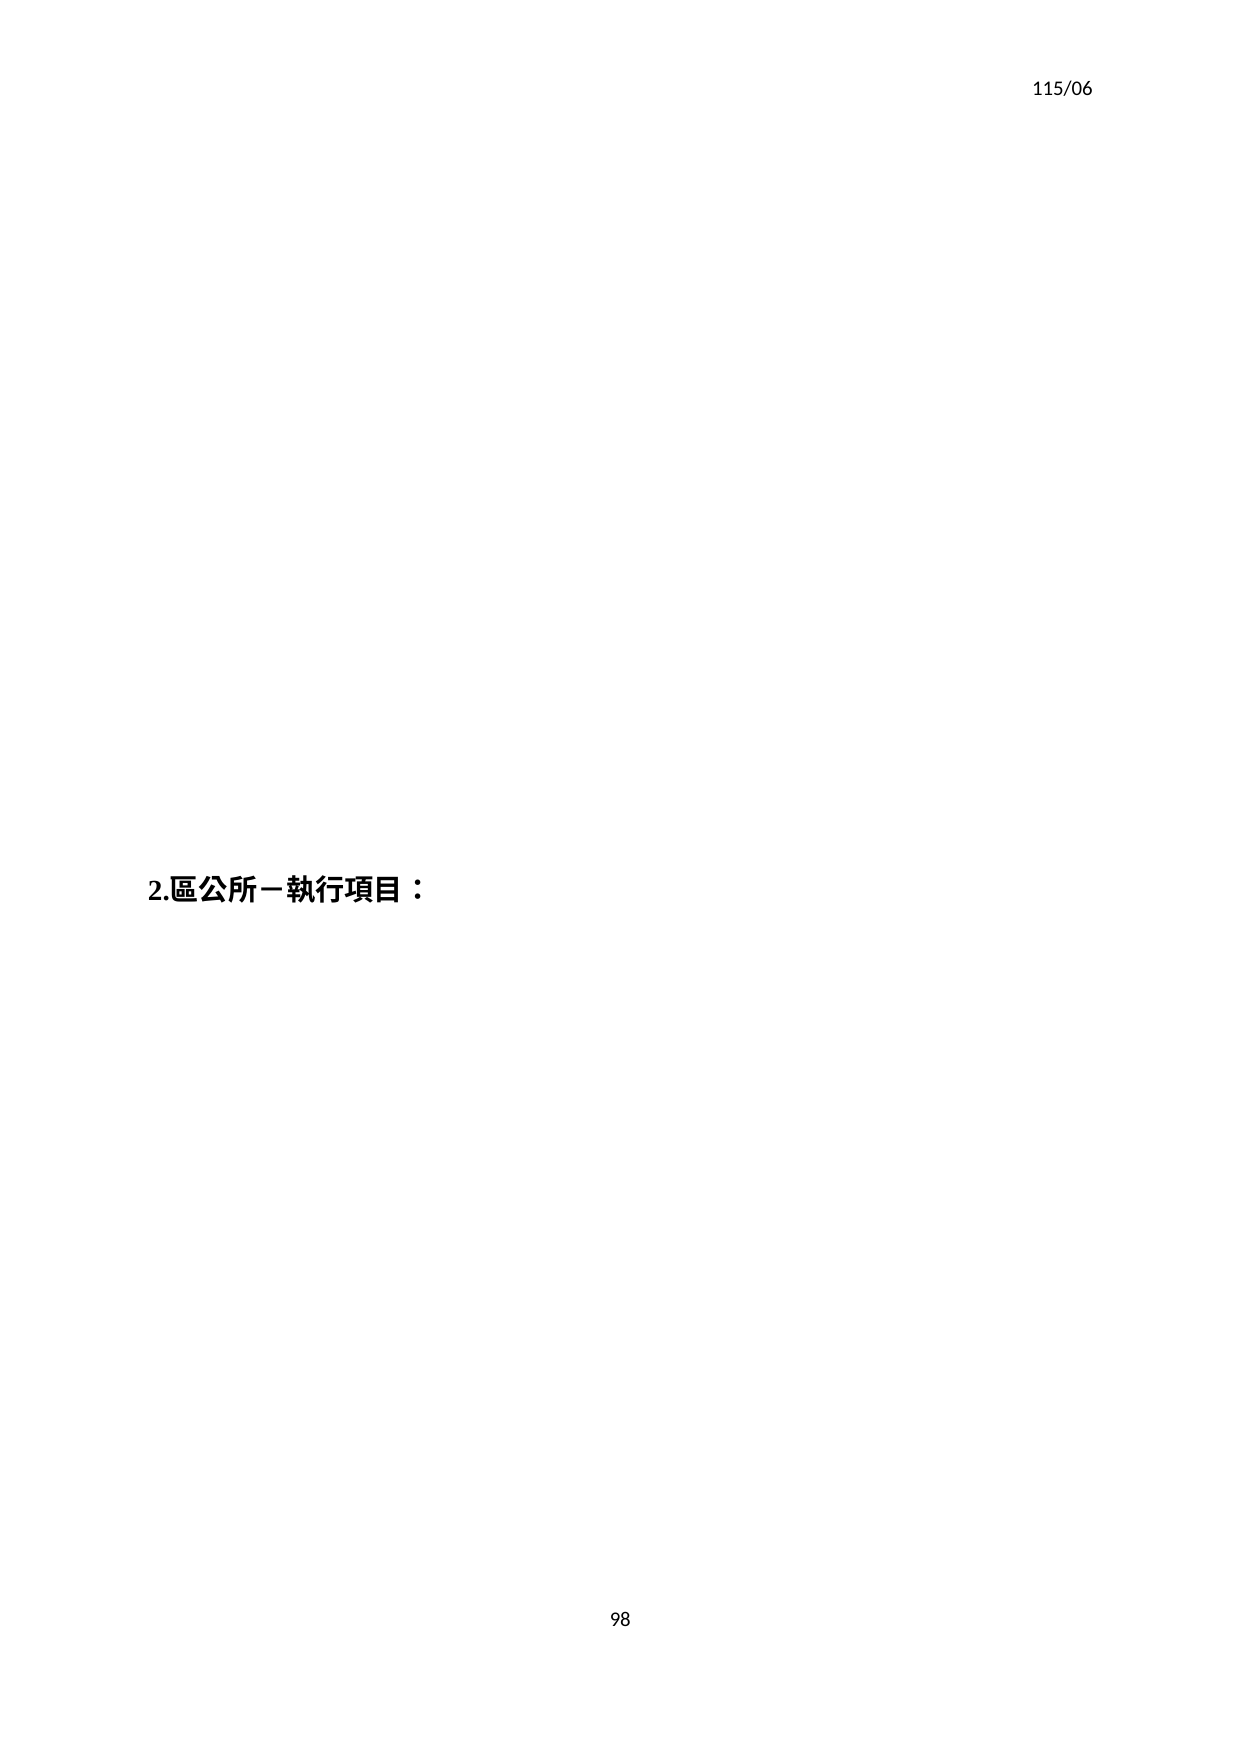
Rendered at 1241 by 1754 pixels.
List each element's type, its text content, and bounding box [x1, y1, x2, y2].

text 2.區公所－執行項目： [148, 846, 1092, 908]
